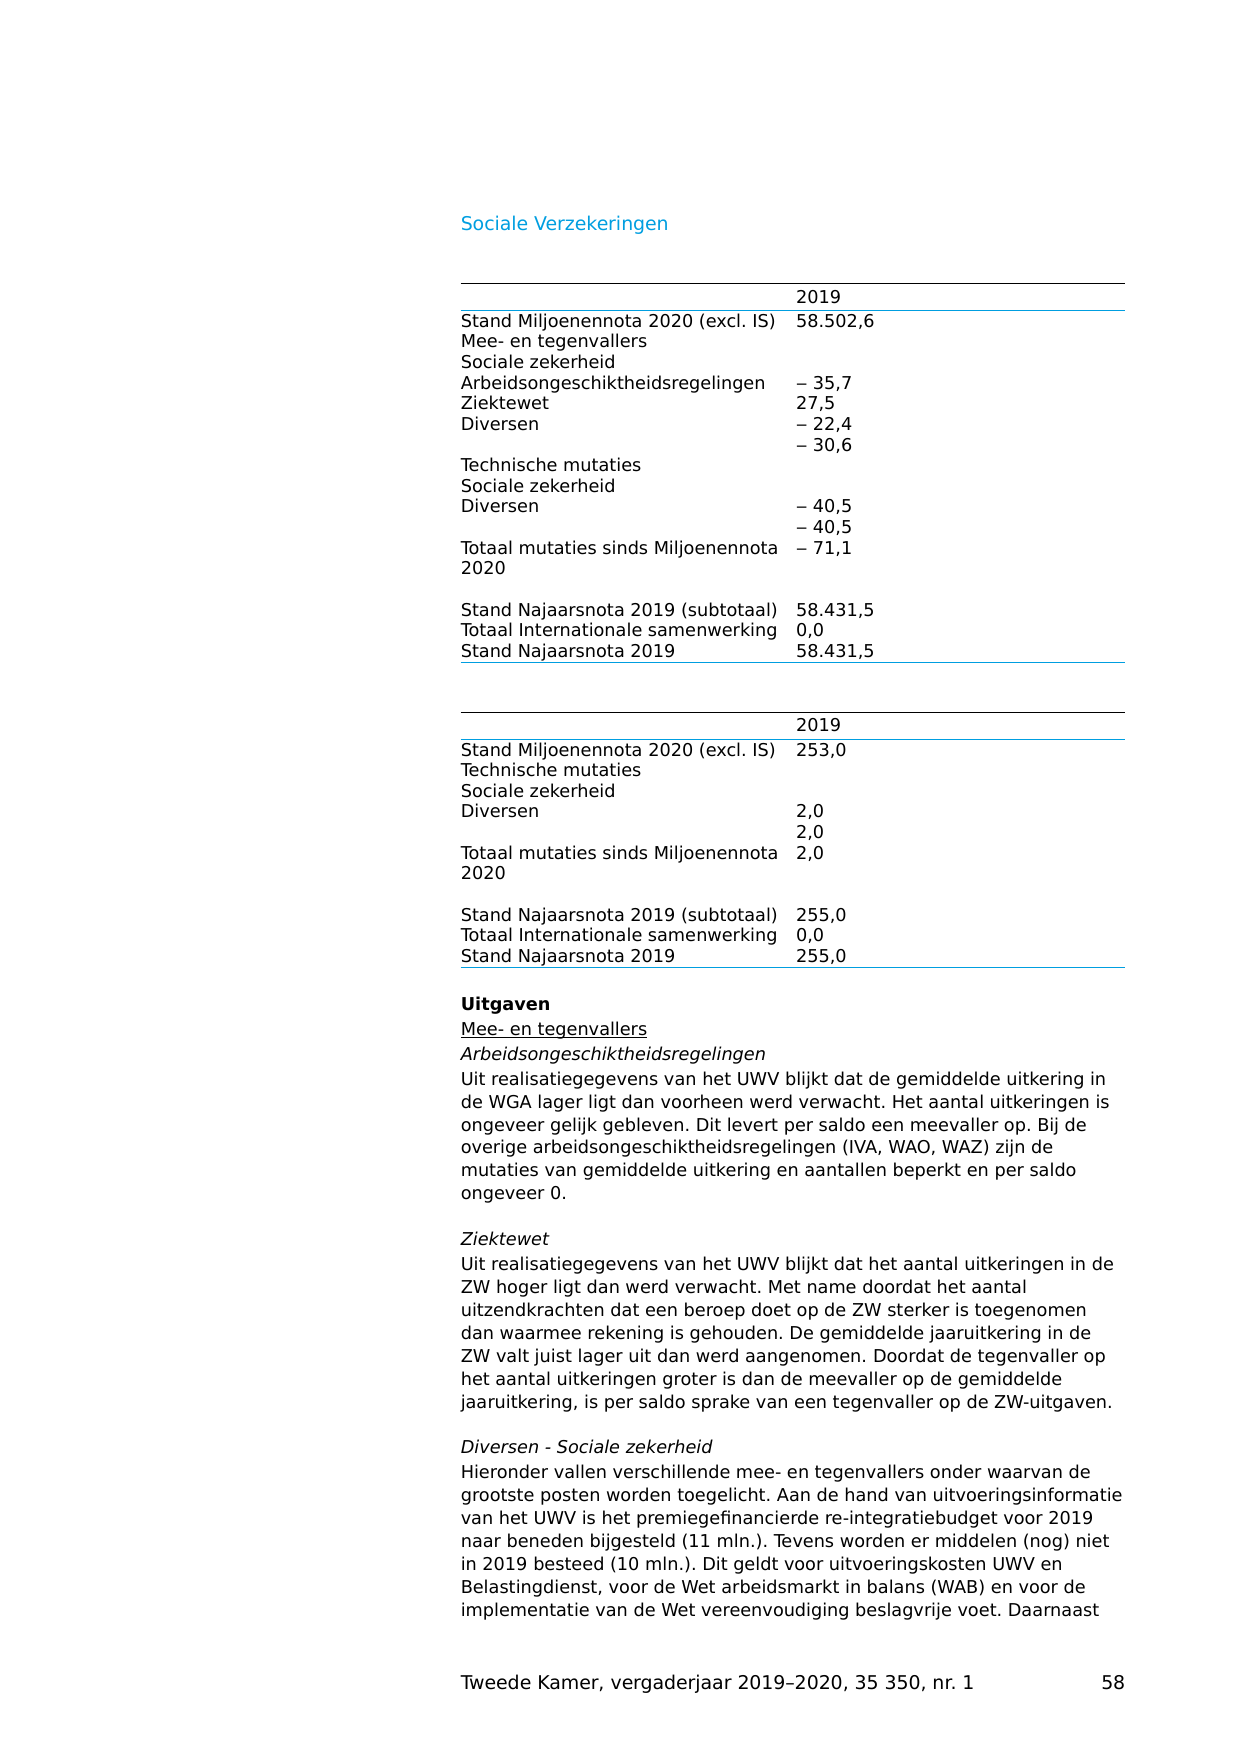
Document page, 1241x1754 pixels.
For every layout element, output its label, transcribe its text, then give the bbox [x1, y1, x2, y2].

table_cell Mee- en tegenvallers [461, 331, 793, 352]
table_cell 2,0 [793, 801, 1125, 822]
table_header SOCIALE VERZEKERINGEN: UITGAVEN [461, 258, 1125, 283]
table_cell [461, 822, 793, 843]
title Sociale Verzekeringen [461, 213, 1125, 235]
table_cell [793, 760, 1125, 781]
table_cell [793, 331, 1125, 352]
table_cell 58.502,6 [793, 311, 1125, 331]
table_header SOCIALE VERZEKERINGEN: NIET-BELASTINGONTVANGSTEN [461, 687, 1125, 712]
table_cell Stand Najaarsnota 2019 [461, 641, 793, 661]
table_cell Sociale zekerheid [461, 781, 793, 801]
table_cell [461, 284, 793, 310]
table_cell [461, 517, 793, 538]
table_cell 255,0 [793, 946, 1125, 966]
table_cell Stand Najaarsnota 2019 (subtotaal) [461, 905, 793, 925]
table_cell Arbeidsongeschiktheidsregelingen [461, 373, 793, 393]
table_cell [793, 455, 1125, 476]
table_cell 255,0 [793, 905, 1125, 925]
table_cell [793, 884, 1125, 904]
table_cell 2,0 [793, 822, 1125, 843]
text Diversen - Sociale zekerheid [461, 1436, 1125, 1458]
table_cell 0,0 [793, 925, 1125, 946]
table_cell [793, 476, 1125, 496]
table_cell Stand Najaarsnota 2019 (subtotaal) [461, 600, 793, 620]
table_cell Sociale zekerheid [461, 476, 793, 496]
table_cell ‒ 30,6 [793, 435, 1125, 455]
table_cell 27,5 [793, 393, 1125, 414]
table_cell Totaal Internationale samenwerking [461, 620, 793, 641]
table_cell Technische mutaties [461, 455, 793, 476]
table_cell [793, 781, 1125, 801]
table_cell 253,0 [793, 740, 1125, 760]
text Hieronder vallen verschillende mee- en tegenvallers onder waarvan de grootste posten worden toegelicht. Aan de hand van uitvoeringsinformatie van het UWV is het premiegefinancierde re-integratiebudget voor 2019 naar beneden bijgesteld (11 mln.). Tevens worden er middelen (nog) niet in 2019 besteed (10 mln.). Dit geldt voor uitvoeringskosten UWV en Belastingdienst, voor de Wet arbeidsmarkt in balans (WAB) en voor de implementatie van de Wet vereenvoudiging beslagvrije voet. Daarnaast [461, 1461, 1125, 1621]
table_cell ‒ 22,4 [793, 414, 1125, 434]
table_cell ‒ 71,1 [793, 538, 1125, 579]
text Mee- en tegenvallers [461, 1017, 1125, 1040]
table_cell Totaal mutaties sinds Miljoenennota 2020 [461, 843, 793, 884]
table_cell [461, 884, 793, 904]
table_cell Stand Miljoenennota 2020 (excl. IS) [461, 311, 793, 331]
text Uit realisatiegegevens van het UWV blijkt dat de gemiddelde uitkering in de WGA lager ligt dan voorheen werd verwacht. Het aantal uitkeringen is ongeveer gelijk gebleven. Dit levert per saldo een meevaller op. Bij de overige arbeidsongeschiktheidsregelingen (IVA, WAO, WAZ) zijn de mutaties van gemiddelde uitkering en aantallen beperkt en per saldo ongeveer 0. [461, 1067, 1125, 1204]
table_cell Totaal Internationale samenwerking [461, 925, 793, 946]
table_cell Sociale zekerheid [461, 352, 793, 373]
table_cell Stand Miljoenennota 2020 (excl. IS) [461, 740, 793, 760]
table_cell Diversen [461, 414, 793, 434]
text Uit realisatiegegevens van het UWV blijkt dat het aantal uitkeringen in de ZW hoger ligt dan werd verwacht. Met name doordat het aantal uitzendkrachten dat een beroep doet op de ZW sterker is toegenomen dan waarmee rekening is gehouden. De gemiddelde jaaruitkering in de ZW valt juist lager uit dan werd aangenomen. Doordat de tegenvaller op het aantal uitkeringen groter is dan de meevaller op de gemiddelde jaaruitkering, is per saldo sprake van een tegenvaller op de ZW-uitgaven. [461, 1252, 1125, 1413]
text Arbeidsongeschiktheidsregelingen [461, 1042, 1125, 1065]
table_cell 2019 [793, 713, 1125, 739]
table_cell Diversen [461, 496, 793, 517]
table_cell 2019 [793, 284, 1125, 310]
table_cell 2,0 [793, 843, 1125, 884]
table_cell ‒ 40,5 [793, 496, 1125, 517]
table_cell ‒ 35,7 [793, 373, 1125, 393]
table_cell [461, 579, 793, 599]
table_cell [793, 352, 1125, 373]
table_cell Stand Najaarsnota 2019 [461, 946, 793, 966]
table_cell 58.431,5 [793, 641, 1125, 661]
table_cell [461, 713, 793, 739]
table_cell Ziektewet [461, 393, 793, 414]
table_cell Totaal mutaties sinds Miljoenennota 2020 [461, 538, 793, 579]
table_cell 58.431,5 [793, 600, 1125, 620]
table_cell [793, 579, 1125, 599]
table_cell Technische mutaties [461, 760, 793, 781]
table_cell [461, 435, 793, 455]
table_cell 0,0 [793, 620, 1125, 641]
text Ziektewet [461, 1227, 1125, 1250]
table_cell ‒ 40,5 [793, 517, 1125, 538]
text Uitgaven [461, 992, 1125, 1015]
table_cell Diversen [461, 801, 793, 822]
